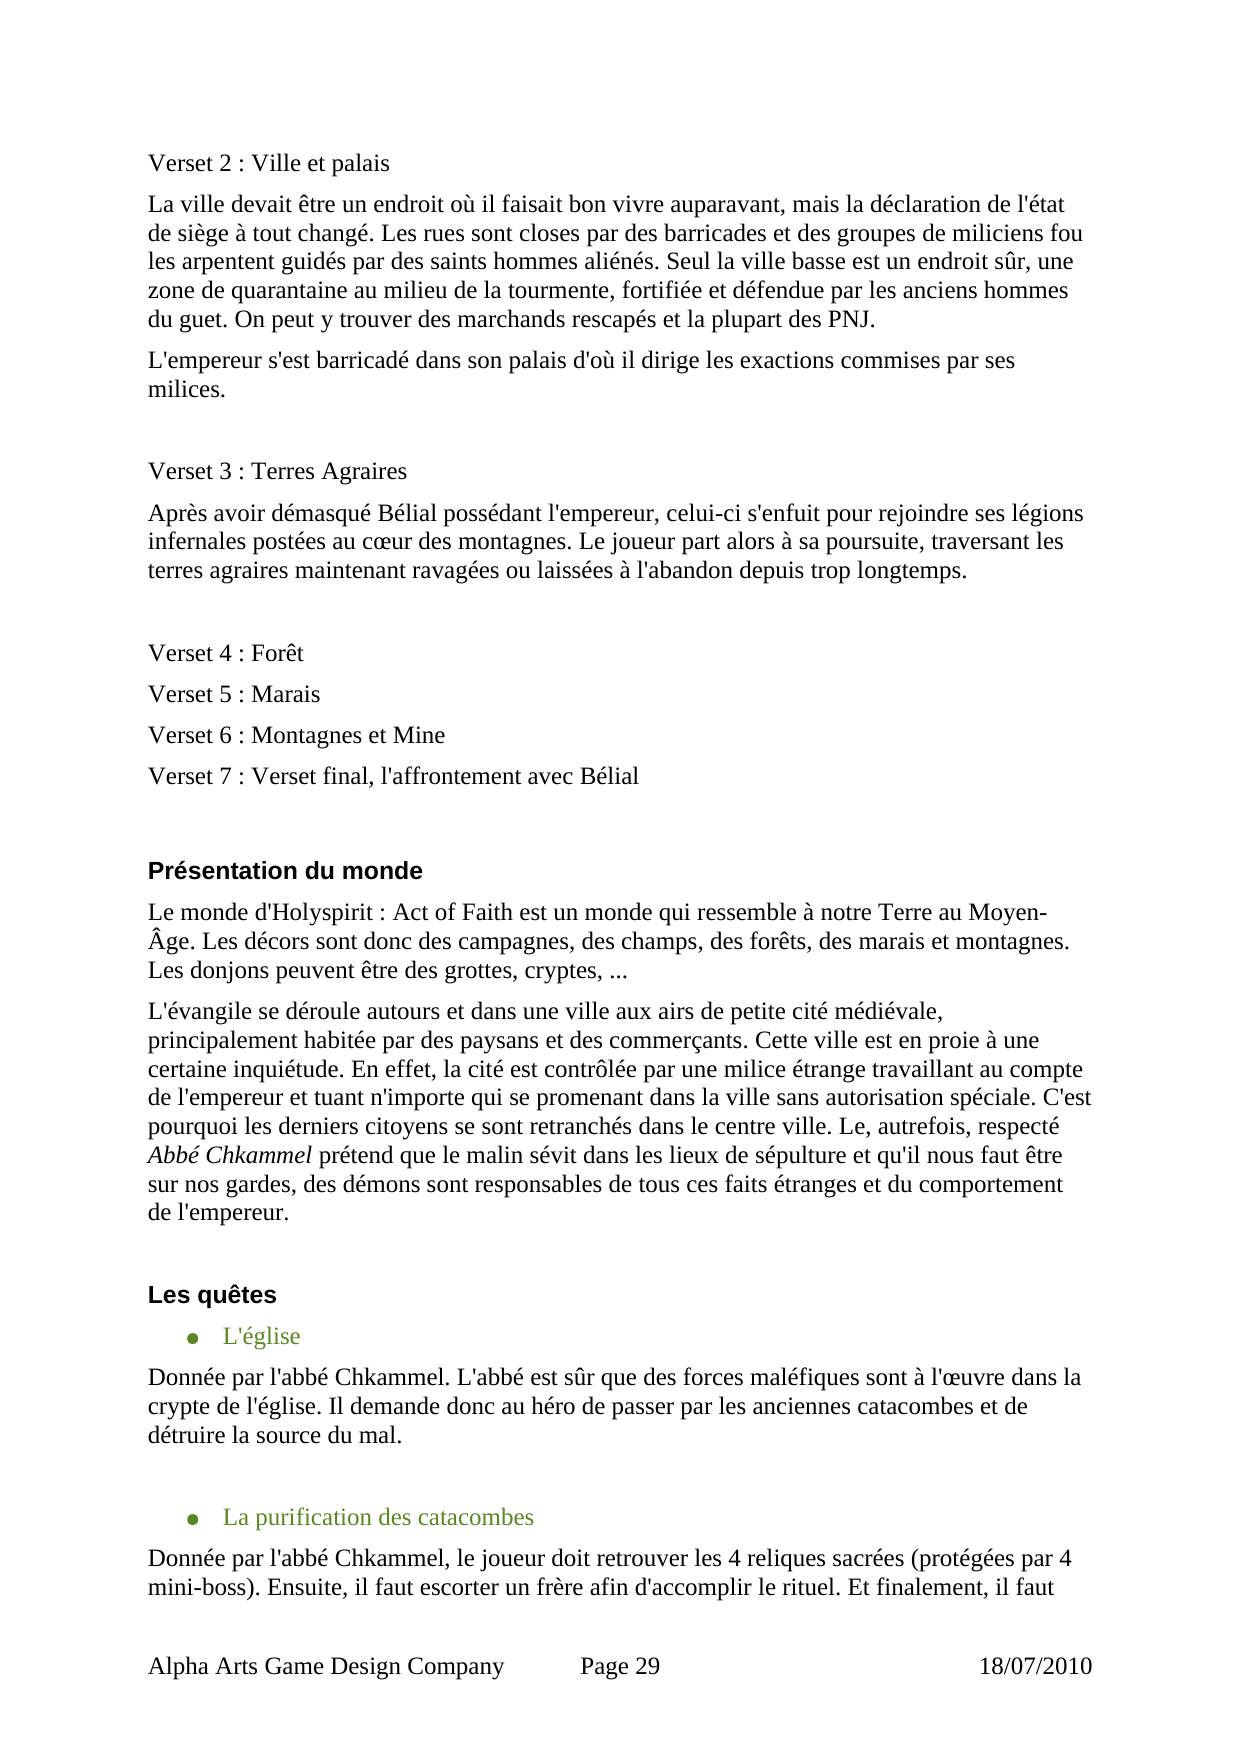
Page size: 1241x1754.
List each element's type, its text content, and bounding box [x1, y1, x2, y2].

text Donnée par l'abbé Chkammel, le joueur doit retrouver les 4 reliques sacrées (protégées par 4 mini-boss). Ensuite, il faut escorter un frère afin d'accomplir le rituel. Et finalement, il faut [148, 1543, 1092, 1601]
text Verset 6 : Montagnes et Mine [148, 720, 1092, 749]
text Verset 2 : Ville et palais [148, 148, 1092, 176]
text Verset 7 : Verset final, l'affrontement avec Bélial [148, 761, 1092, 790]
text Verset 3 : Terres Agraires [148, 456, 1092, 485]
list La purification des catacombes [185, 1502, 1092, 1531]
text Après avoir démasqué Bélial possédant l'empereur, celui-ci s'enfuit pour rejoindre ses légions infernales postées au cœur des montagnes. Le joueur part alors à sa poursuite, traversant les terres agraires maintenant ravagées ou laissées à l'abandon depuis trop longtemps. [148, 498, 1092, 584]
text Le monde d'Holyspirit : Act of Faith est un monde qui ressemble à notre Terre au Moyen-Âge. Les décors sont donc des campagnes, des champs, des forêts, des marais et montagnes. Les donjons peuvent être des grottes, cryptes, ... [148, 897, 1092, 984]
text Donnée par l'abbé Chkammel. L'abbé est sûr que des forces maléfiques sont à l'œuvre dans la crypte de l'église. Il demande donc au héro de passer par les anciennes catacombes et de détruire la source du mal. [148, 1362, 1092, 1448]
subtitle Présentation du monde [148, 856, 1092, 885]
text Verset 4 : Forêt [148, 638, 1092, 666]
subtitle Les quêtes [148, 1280, 1092, 1308]
text L'évangile se déroule autours et dans une ville aux airs de petite cité médiévale, principalement habitée par des paysans et des commerçants. Cette ville est en proie à une certaine inquiétude. En effet, la cité est contrôlée par une milice étrange travaillant au compte de l'empereur et tuant n'importe qui se promenant dans la ville sans autorisation spéciale. C'est pourquoi les derniers citoyens se sont retranchés dans le centre ville. Le, autrefois, respecté Abbé Chkammel prétend que le malin sévit dans les lieux de sépulture et qu'il nous faut être sur nos gardes, des démons sont responsables de tous ces faits étranges et du comportement de l'empereur. [148, 996, 1092, 1226]
text L'empereur s'est barricadé dans son palais d'où il dirige les exactions commises par ses milices. [148, 345, 1092, 403]
text La ville devait être un endroit où il faisait bon vivre auparavant, mais la déclaration de l'état de siège à tout changé. Les rues sont closes par des barricades et des groupes de miliciens fou les arpentent guidés par des saints hommes aliénés. Seul la ville basse est un endroit sûr, une zone de quarantaine au milieu de la tourmente, fortifiée et défendue par les anciens hommes du guet. On peut y trouver des marchands rescapés et la plupart des PNJ. [148, 189, 1092, 333]
text Verset 5 : Marais [148, 679, 1092, 708]
list L'église [185, 1321, 1092, 1350]
